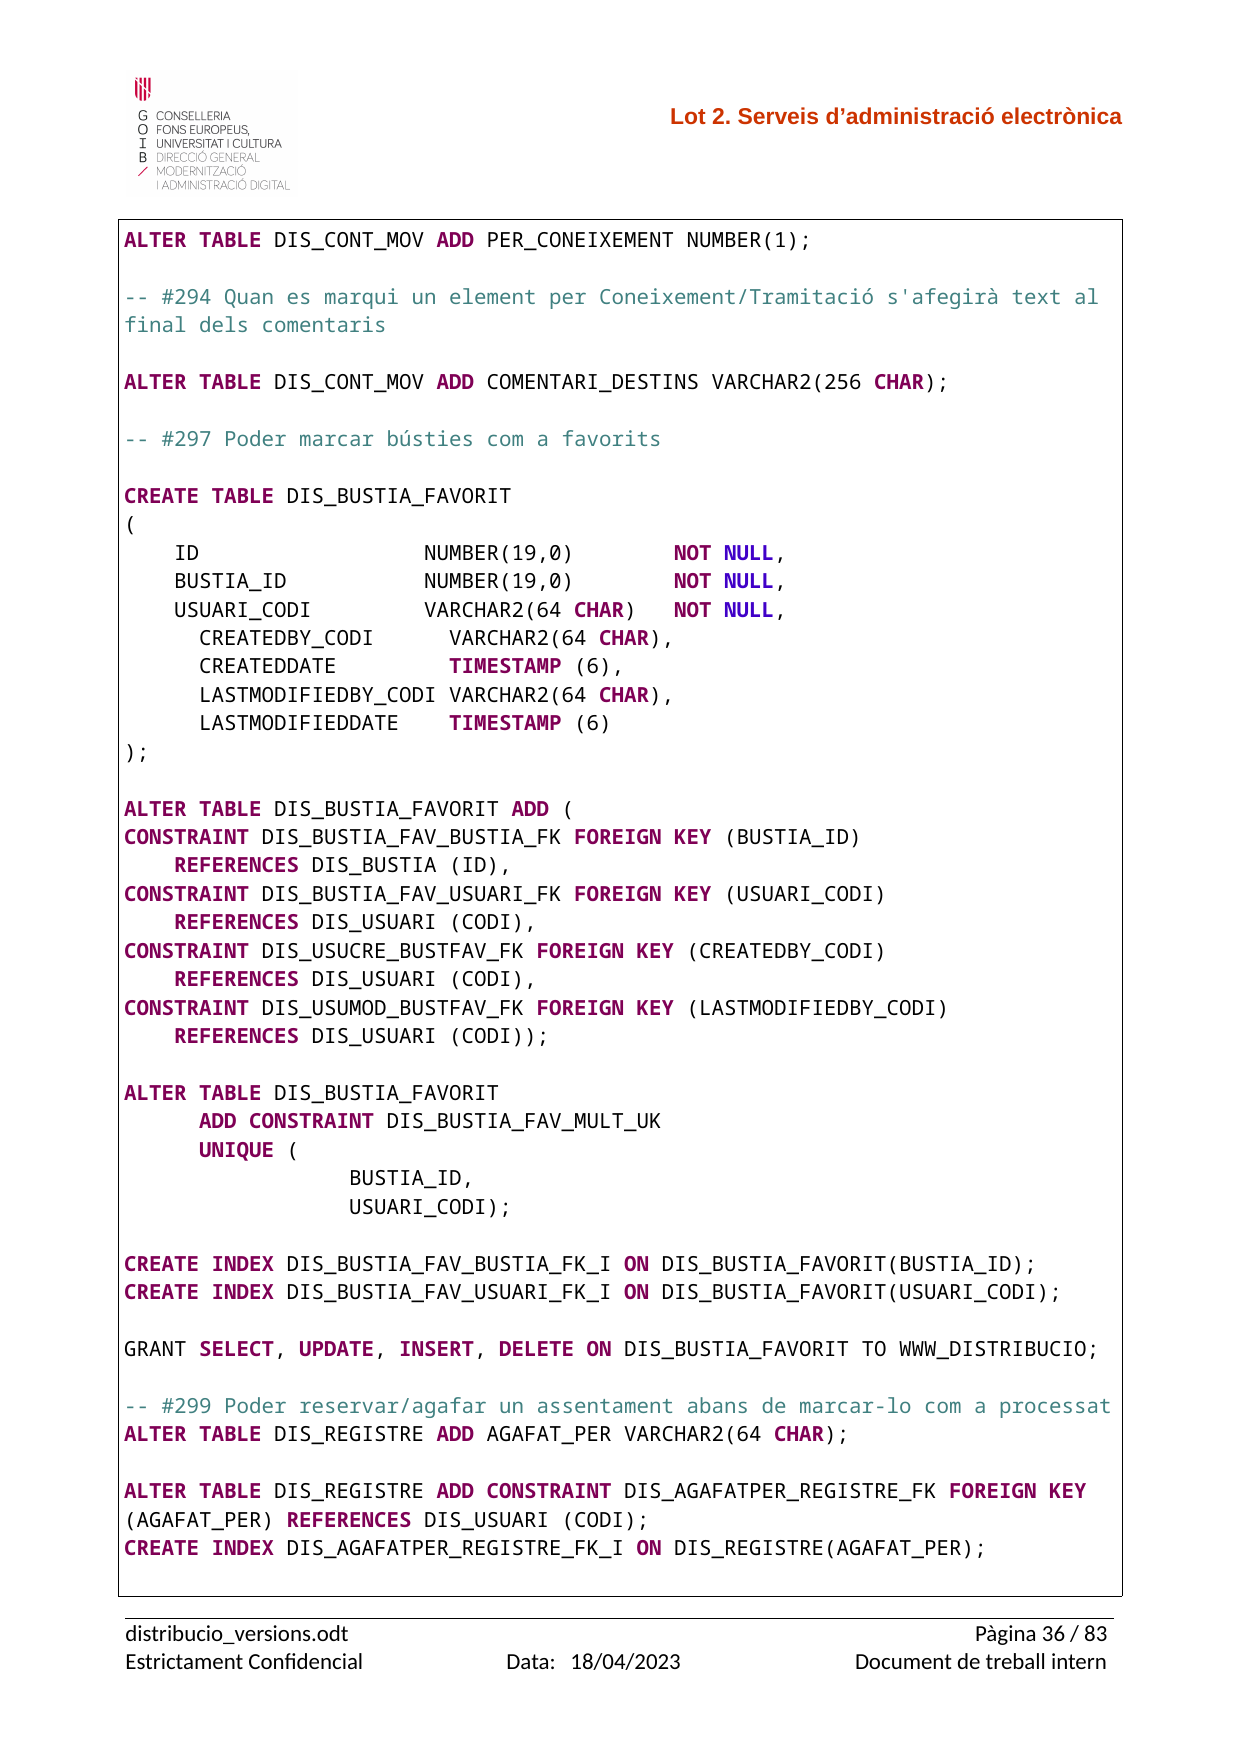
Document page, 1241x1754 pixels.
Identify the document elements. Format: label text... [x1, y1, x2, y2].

table_header ALTER TABLE DIS_CONT_MOV ADD PER_CONEIXEMENT NUMBER(1); -- #294 Quan es marqui un element per Coneixement/Tramitació s'afegirà text al final dels comentaris ALTER TABLE DIS_CONT_MOV ADD COMENTARI_DESTINS VARCHAR2(256 CHAR); -- #297 Poder marcar bústies com a favorits CREATE TABLE DIS_BUSTIA_FAVORIT ( ID NUMBER(19,0) NOT NULL, BUSTIA_ID NUMBER(19,0) NOT NULL, USUARI_CODI VARCHAR2(64 CHAR) NOT NULL, CREATEDBY_CODI VARCHAR2(64 CHAR), CREATEDDATE TIMESTAMP (6), LASTMODIFIEDBY_CODI VARCHAR2(64 CHAR), LASTMODIFIEDDATE TIMESTAMP (6) ); ALTER TABLE DIS_BUSTIA_FAVORIT ADD ( CONSTRAINT DIS_BUSTIA_FAV_BUSTIA_FK FOREIGN KEY (BUSTIA_ID) REFERENCES DIS_BUSTIA (ID), CONSTRAINT DIS_BUSTIA_FAV_USUARI_FK FOREIGN KEY (USUARI_CODI) REFERENCES DIS_USUARI (CODI), CONSTRAINT DIS_USUCRE_BUSTFAV_FK FOREIGN KEY (CREATEDBY_CODI) REFERENCES DIS_USUARI (CODI), CONSTRAINT DIS_USUMOD_BUSTFAV_FK FOREIGN KEY (LASTMODIFIEDBY_CODI) REFERENCES DIS_USUARI (CODI)); ALTER TABLE DIS_BUSTIA_FAVORIT ADD CONSTRAINT DIS_BUSTIA_FAV_MULT_UK UNIQUE ( BUSTIA_ID, USUARI_CODI); CREATE INDEX DIS_BUSTIA_FAV_BUSTIA_FK_I ON DIS_BUSTIA_FAVORIT(BUSTIA_ID); CREATE INDEX DIS_BUSTIA_FAV_USUARI_FK_I ON DIS_BUSTIA_FAVORIT(USUARI_CODI); GRANT SELECT, UPDATE, INSERT, DELETE ON DIS_BUSTIA_FAVORIT TO WWW_DISTRIBUCIO; -- #299 Poder reservar/agafar un assentament abans de marcar-lo com a processat ALTER TABLE DIS_REGISTRE ADD AGAFAT_PER VARCHAR2(64 CHAR); ALTER TABLE DIS_REGISTRE ADD CONSTRAINT DIS_AGAFATPER_REGISTRE_FK FOREIGN KEY (AGAFAT_PER) REFERENCES DIS_USUARI (CODI); CREATE INDEX DIS_AGAFATPER_REGISTRE_FK_I ON DIS_REGISTRE(AGAFAT_PER); [119, 220, 1122, 1596]
picture [126, 70, 299, 197]
